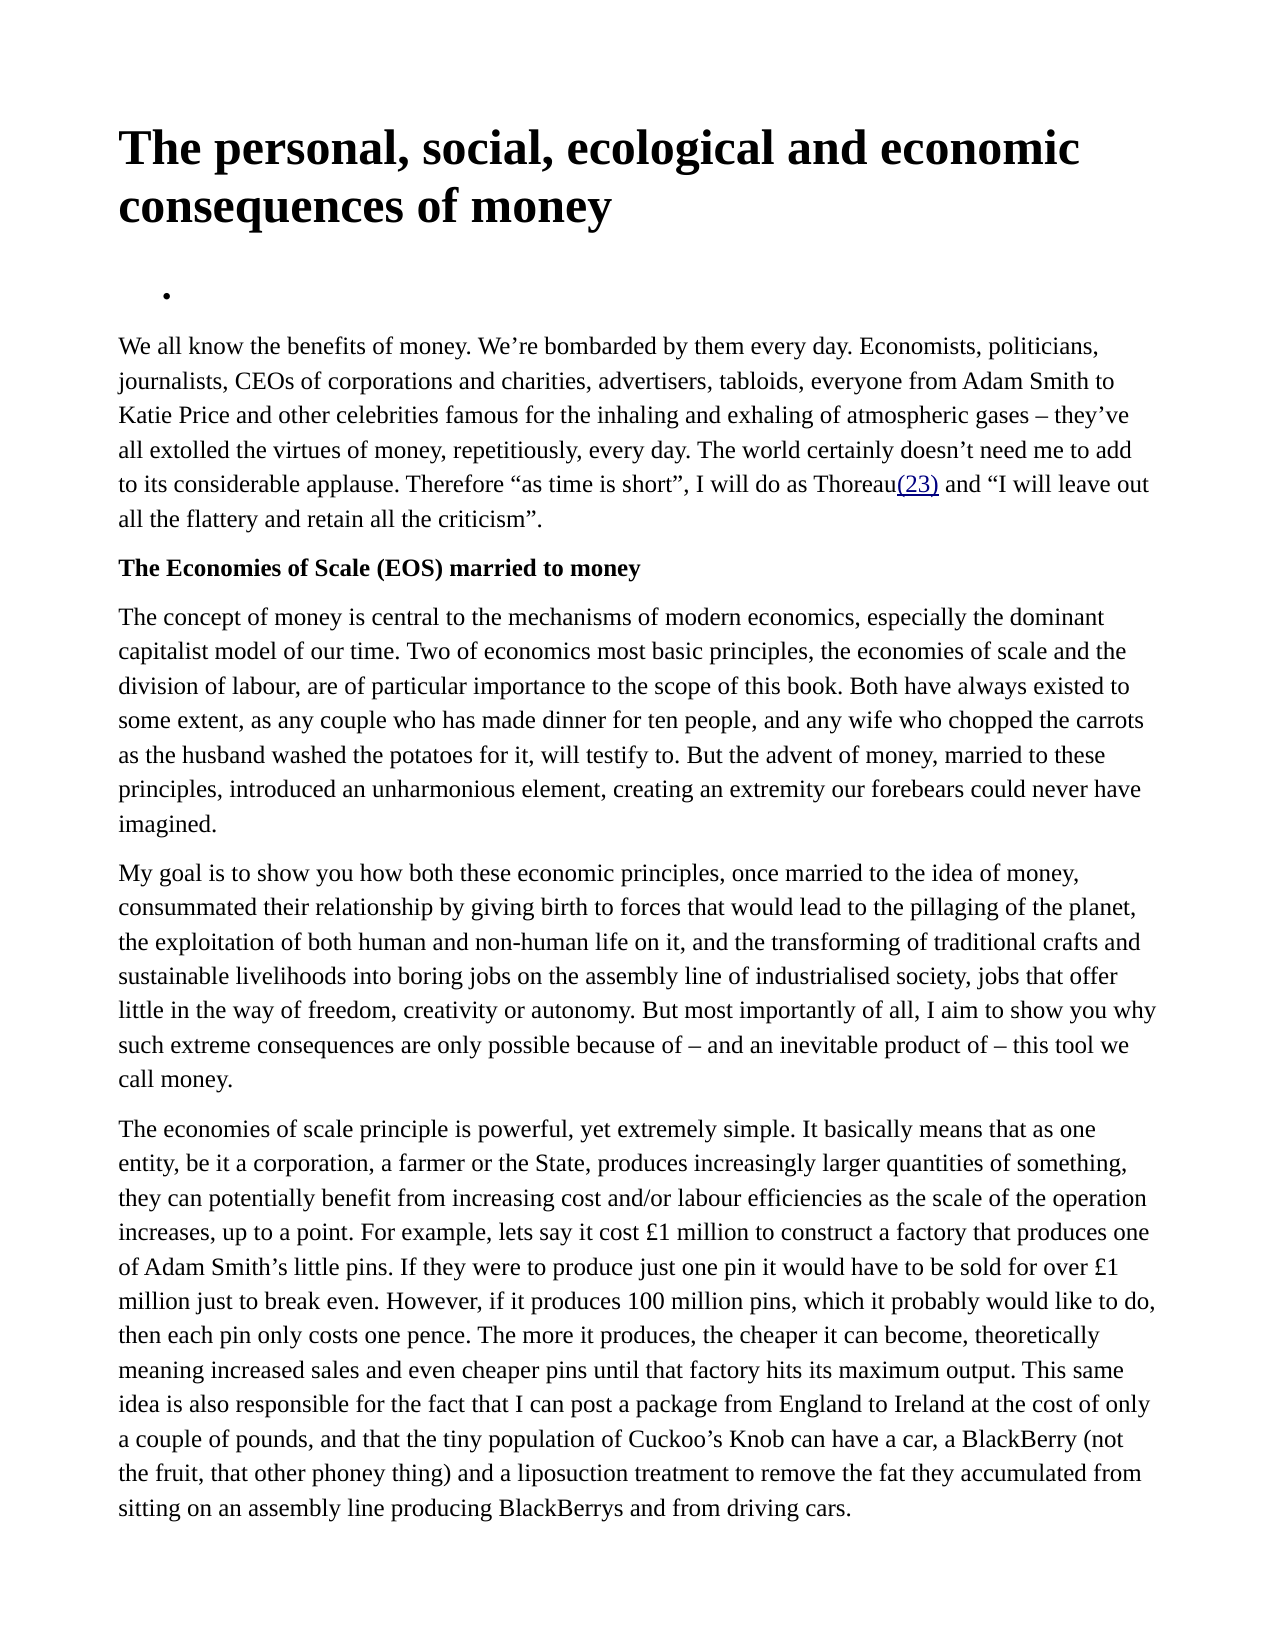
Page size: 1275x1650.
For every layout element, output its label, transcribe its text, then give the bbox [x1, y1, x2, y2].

text The economies of scale principle is powerful, yet extremely simple. It basically means that as one entity, be it a corporation, a farmer or the State, produces increasingly larger quantities of something, they can potentially benefit from increasing cost and/or labour efficiencies as the scale of the operation increases, up to a point. For example, lets say it cost £1 million to construct a factory that produces one of Adam Smith’s little pins. If they were to produce just one pin it would have to be sold for over £1 million just to break even. However, if it produces 100 million pins, which it probably would like to do, then each pin only costs one pence. The more it produces, the cheaper it can become, theoretically meaning increased sales and even cheaper pins until that factory hits its maximum output. This same idea is also responsible for the fact that I can post a package from England to Ireland at the cost of only a couple of pounds, and that the tiny population of Cuckoo’s Knob can have a car, a BlackBerry (not the fruit, that other phoney thing) and a liposuction treatment to remove the fat they accumulated from sitting on an assembly line producing BlackBerrys and from driving cars. [118, 1114, 1157, 1522]
text My goal is to show you how both these economic principles, once married to the idea of money, consummated their relationship by giving birth to forces that would lead to the pillaging of the planet, the exploitation of both human and non-human life on it, and the transforming of traditional crafts and sustainable livelihoods into boring jobs on the assembly line of industrialised society, jobs that offer little in the way of freedom, creativity or autonomy. But most importantly of all, I aim to show you why such extreme consequences are only possible because of – and an inevitable product of – this tool we call money. [118, 858, 1157, 1093]
text We all know the benefits of money. We’re bombarded by them every day. Economists, politicians, journalists, CEOs of corporations and charities, advertisers, tabloids, everyone from Adam Smith to Katie Price and other celebrities famous for the inhaling and exhaling of atmospheric gases – they’ve all extolled the virtues of money, repetitiously, every day. The world certainly doesn’t need me to add to its considerable applause. Therefore “as time is short”, I will do as Thoreau(23) and “I will leave out all the flattery and retain all the criticism”. [118, 331, 1157, 532]
subtitle The personal, social, ecological and economic consequences of money [118, 118, 1157, 233]
text The Economies of Scale (EOS) married to money [118, 553, 1157, 581]
text The concept of money is central to the mechanisms of modern economics, especially the dominant capitalist model of our time. Two of economics most basic principles, the economies of scale and the division of labour, are of particular importance to the scope of this book. Both have always existed to some extent, as any couple who has made dinner for ten people, and any wife who chopped the carrots as the husband washed the potatoes for it, will testify to. But the advent of money, married to these principles, introduced an unharmonious element, creating an extremity our forebears could never have imagined. [118, 602, 1157, 837]
